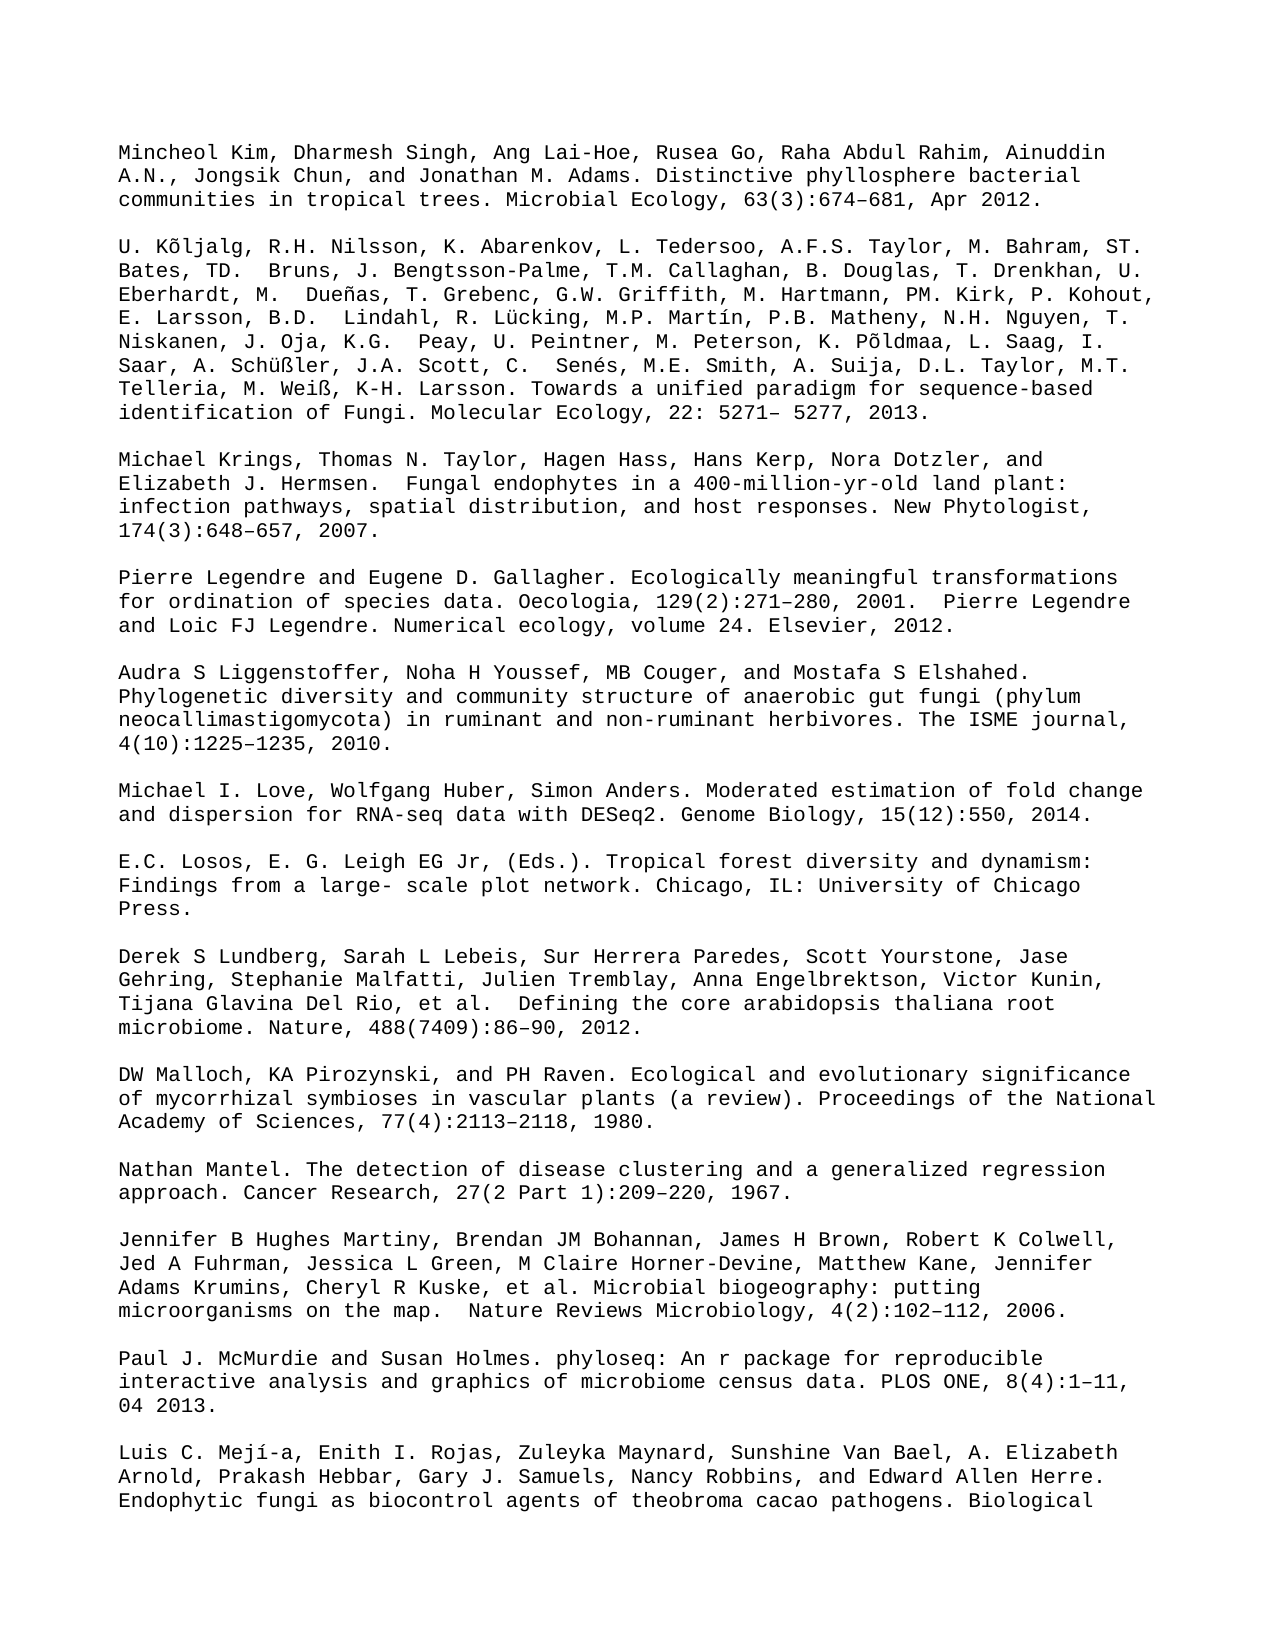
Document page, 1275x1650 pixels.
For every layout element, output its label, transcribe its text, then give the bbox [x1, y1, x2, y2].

text Nathan Mantel. The detection of disease clustering and a generalized regression approach. Cancer Research, 27(2 Part 1):209–220, 1967. [118, 1158, 1157, 1206]
text Mincheol Kim, Dharmesh Singh, Ang Lai-Hoe, Rusea Go, Raha Abdul Rahim, Ainuddin A.N., Jongsik Chun, and Jonathan M. Adams. Distinctive phyllosphere bacterial communities in tropical trees. Microbial Ecology, 63(3):674–681, Apr 2012. [118, 142, 1157, 213]
text E.C. Losos, E. G. Leigh EG Jr, (Eds.). Tropical forest diversity and dynamism: Findings from a large- scale plot network. Chicago, IL: University of Chicago Press. [118, 851, 1157, 922]
text Pierre Legendre and Eugene D. Gallagher. Ecologically meaningful transformations for ordination of species data. Oecologia, 129(2):271–280, 2001. Pierre Legendre and Loic FJ Legendre. Numerical ecology, volume 24. Elsevier, 2012. [118, 567, 1157, 638]
text Michael Krings, Thomas N. Taylor, Hagen Hass, Hans Kerp, Nora Dotzler, and Elizabeth J. Hermsen. Fungal endophytes in a 400-million-yr-old land plant: infection pathways, spatial distribution, and host responses. New Phytologist, 174(3):648–657, 2007. [118, 449, 1157, 544]
text DW Malloch, KA Pirozynski, and PH Raven. Ecological and evolutionary significance of mycorrhizal symbioses in vascular plants (a review). Proceedings of the National Academy of Sciences, 77(4):2113–2118, 1980. [118, 1064, 1157, 1135]
text Luis C. Mejí-a, Enith I. Rojas, Zuleyka Maynard, Sunshine Van Bael, A. Elizabeth Arnold, Prakash Hebbar, Gary J. Samuels, Nancy Robbins, and Edward Allen Herre. Endophytic fungi as biocontrol agents of theobroma cacao pathogens. Biological [118, 1442, 1157, 1513]
text Michael I. Love, Wolfgang Huber, Simon Anders. Moderated estimation of fold change and dispersion for RNA-seq data with DESeq2. Genome Biology, 15(12):550, 2014. [118, 780, 1157, 827]
text U. Kõljalg, R.H. Nilsson, K. Abarenkov, L. Tedersoo, A.F.S. Taylor, M. Bahram, ST. Bates, TD. Bruns, J. Bengtsson-Palme, T.M. Callaghan, B. Douglas, T. Drenkhan, U. Eberhardt, M. Dueñas, T. Grebenc, G.W. Griffith, M. Hartmann, PM. Kirk, P. Kohout, E. Larsson, B.D. Lindahl, R. Lücking, M.P. Martín, P.B. Matheny, N.H. Nguyen, T. Niskanen, J. Oja, K.G. Peay, U. Peintner, M. Peterson, K. Põldmaa, L. Saag, I. Saar, A. Schüßler, J.A. Scott, C. Senés, M.E. Smith, A. Suija, D.L. Taylor, M.T. Telleria, M. Weiß, K-H. Larsson. Towards a unified paradigm for sequence-based identification of Fungi. Molecular Ecology, 22: 5271– 5277, 2013. [118, 236, 1157, 426]
text Derek S Lundberg, Sarah L Lebeis, Sur Herrera Paredes, Scott Yourstone, Jase Gehring, Stephanie Malfatti, Julien Tremblay, Anna Engelbrektson, Victor Kunin, Tijana Glavina Del Rio, et al. Defining the core arabidopsis thaliana root microbiome. Nature, 488(7409):86–90, 2012. [118, 946, 1157, 1040]
text Audra S Liggenstoffer, Noha H Youssef, MB Couger, and Mostafa S Elshahed. Phylogenetic diversity and community structure of anaerobic gut fungi (phylum neocallimastigomycota) in ruminant and non-ruminant herbivores. The ISME journal, 4(10):1225–1235, 2010. [118, 662, 1157, 757]
text Jennifer B Hughes Martiny, Brendan JM Bohannan, James H Brown, Robert K Colwell, Jed A Fuhrman, Jessica L Green, M Claire Horner-Devine, Matthew Kane, Jennifer Adams Krumins, Cheryl R Kuske, et al. Microbial biogeography: putting microorganisms on the map. Nature Reviews Microbiology, 4(2):102–112, 2006. [118, 1229, 1157, 1324]
text Paul J. McMurdie and Susan Holmes. phyloseq: An r package for reproducible interactive analysis and graphics of microbiome census data. PLOS ONE, 8(4):1–11, 04 2013. [118, 1348, 1157, 1419]
